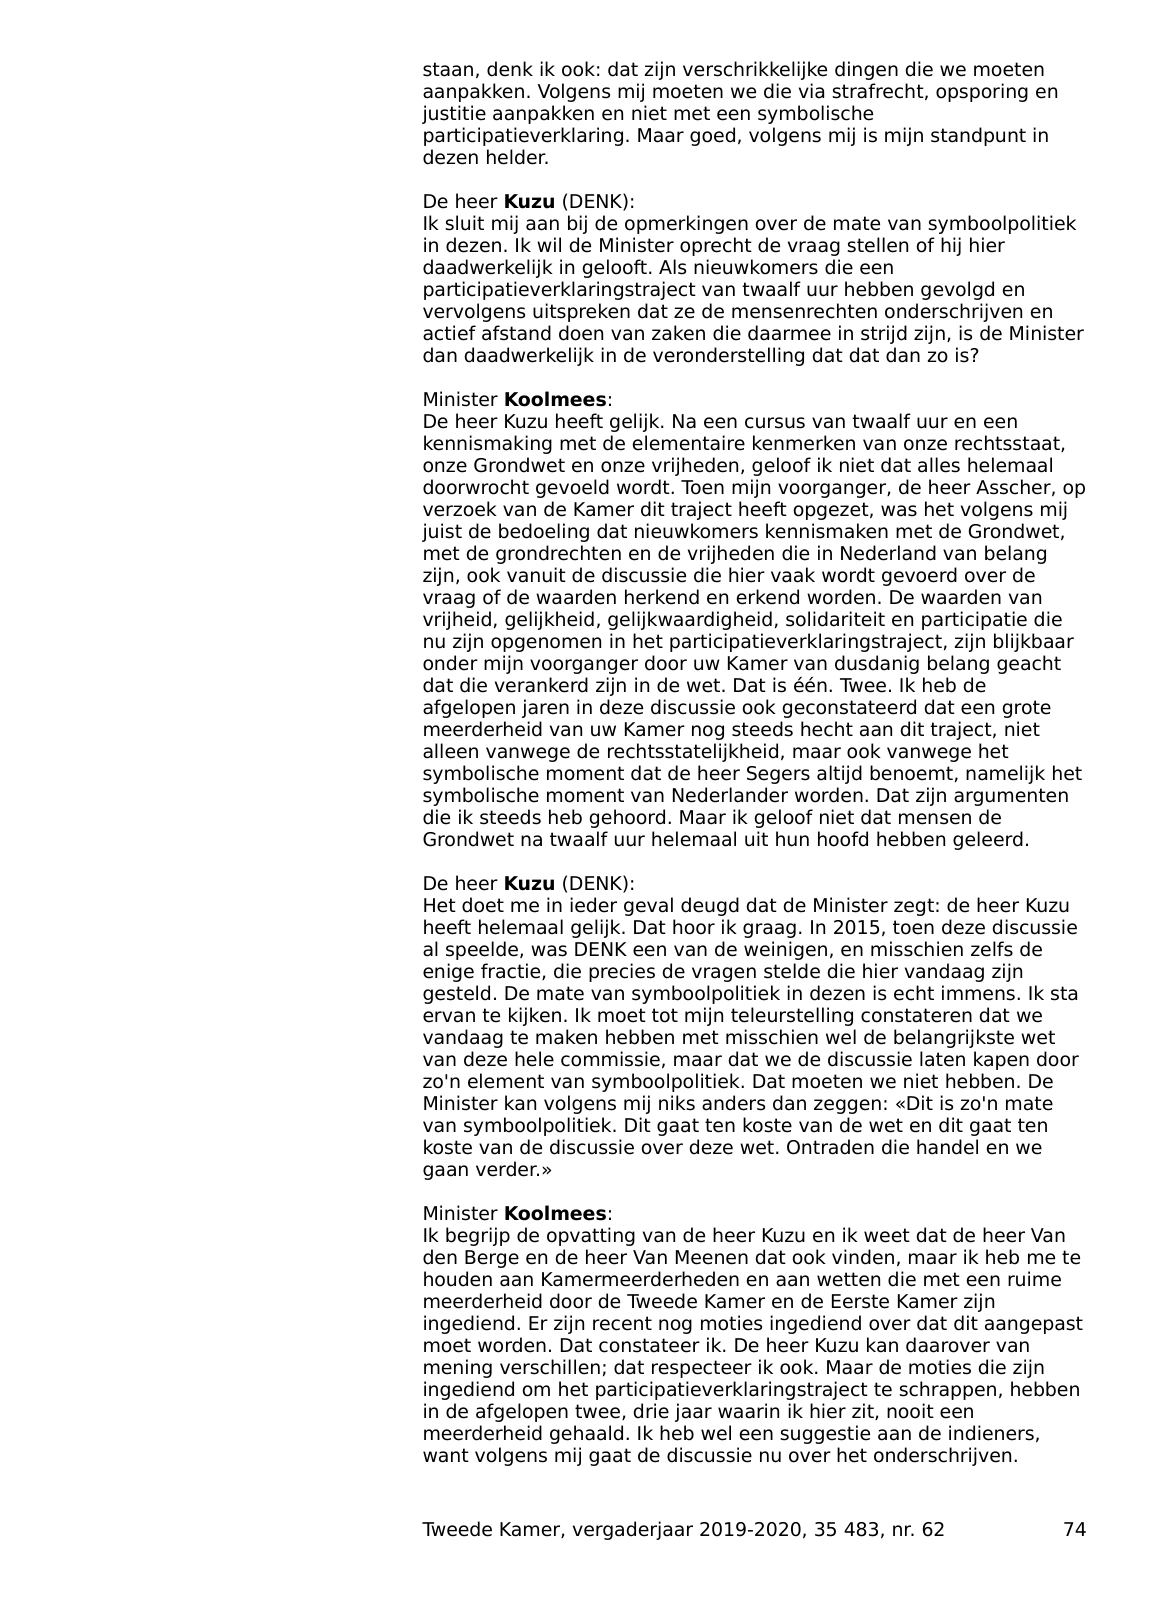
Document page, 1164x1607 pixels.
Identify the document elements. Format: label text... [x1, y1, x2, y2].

text De heer Kuzu heeft gelijk. Na een cursus van twaalf uur en een kennismaking met de elementaire kenmerken van onze rechtsstaat, onze Grondwet en onze vrijheden, geloof ik niet dat alles helemaal doorwrocht gevoeld wordt. Toen mijn voorganger, de heer Asscher, op verzoek van de Kamer dit traject heeft opgezet, was het volgens mij juist de bedoeling dat nieuwkomers kennismaken met de Grondwet, met de grondrechten en de vrijheden die in Nederland van belang zijn, ook vanuit de discussie die hier vaak wordt gevoerd over de vraag of de waarden herkend en erkend worden. De waarden van vrijheid, gelijkheid, gelijkwaardigheid, solidariteit en participatie die nu zijn opgenomen in het participatieverklaringstraject, zijn blijkbaar onder mijn voorganger door uw Kamer van dusdanig belang geacht dat die verankerd zijn in de wet. Dat is één. Twee. Ik heb de afgelopen jaren in deze discussie ook geconstateerd dat een grote meerderheid van uw Kamer nog steeds hecht aan dit traject, niet alleen vanwege de rechtsstatelijkheid, maar ook vanwege het symbolische moment dat de heer Segers altijd benoemt, namelijk het symbolische moment van Nederlander worden. Dat zijn argumenten die ik steeds heb gehoord. Maar ik geloof niet dat mensen de Grondwet na twaalf uur helemaal uit hun hoofd hebben geleerd. [422, 411, 1087, 851]
text Het doet me in ieder geval deugd dat de Minister zegt: de heer Kuzu heeft helemaal gelijk. Dat hoor ik graag. In 2015, toen deze discussie al speelde, was DENK een van de weinigen, en misschien zelfs de enige fractie, die precies de vragen stelde die hier vandaag zijn gesteld. De mate van symboolpolitiek in dezen is echt immens. Ik sta ervan te kijken. Ik moet tot mijn teleurstelling constateren dat we vandaag te maken hebben met misschien wel de belangrijkste wet van deze hele commissie, maar dat we de discussie laten kapen door zo'n element van symboolpolitiek. Dat moeten we niet hebben. De Minister kan volgens mij niks anders dan zeggen: «Dit is zo'n mate van symboolpolitiek. Dit gaat ten koste van de wet en dit gaat ten koste van de discussie over deze wet. Ontraden die handel en we gaan verder.» [422, 895, 1087, 1181]
text Minister Koolmees: [422, 389, 1087, 411]
text De heer Kuzu (DENK): [422, 191, 1087, 213]
text De heer Kuzu (DENK): [422, 873, 1087, 895]
text Ik sluit mij aan bij de opmerkingen over de mate van symboolpolitiek in dezen. Ik wil de Minister oprecht de vraag stellen of hij hier daadwerkelijk in gelooft. Als nieuwkomers die een participatieverklaringstraject van twaalf uur hebben gevolgd en vervolgens uitspreken dat ze de mensenrechten onderschrijven en actief afstand doen van zaken die daarmee in strijd zijn, is de Minister dan daadwerkelijk in de veronderstelling dat dat dan zo is? [422, 213, 1087, 367]
text Minister Koolmees: [422, 1203, 1087, 1225]
text staan, denk ik ook: dat zijn verschrikkelijke dingen die we moeten aanpakken. Volgens mij moeten we die via strafrecht, opsporing en justitie aanpakken en niet met een symbolische participatieverklaring. Maar goed, volgens mij is mijn standpunt in dezen helder. [422, 59, 1087, 169]
text Ik begrijp de opvatting van de heer Kuzu en ik weet dat de heer Van den Berge en de heer Van Meenen dat ook vinden, maar ik heb me te houden aan Kamermeerderheden en aan wetten die met een ruime meerderheid door de Tweede Kamer en de Eerste Kamer zijn ingediend. Er zijn recent nog moties ingediend over dat dit aangepast moet worden. Dat constateer ik. De heer Kuzu kan daarover van mening verschillen; dat respecteer ik ook. Maar de moties die zijn ingediend om het participatieverklaringstraject te schrappen, hebben in de afgelopen twee, drie jaar waarin ik hier zit, nooit een meerderheid gehaald. Ik heb wel een suggestie aan de indieners, want volgens mij gaat de discussie nu over het onderschrijven. [422, 1225, 1087, 1467]
